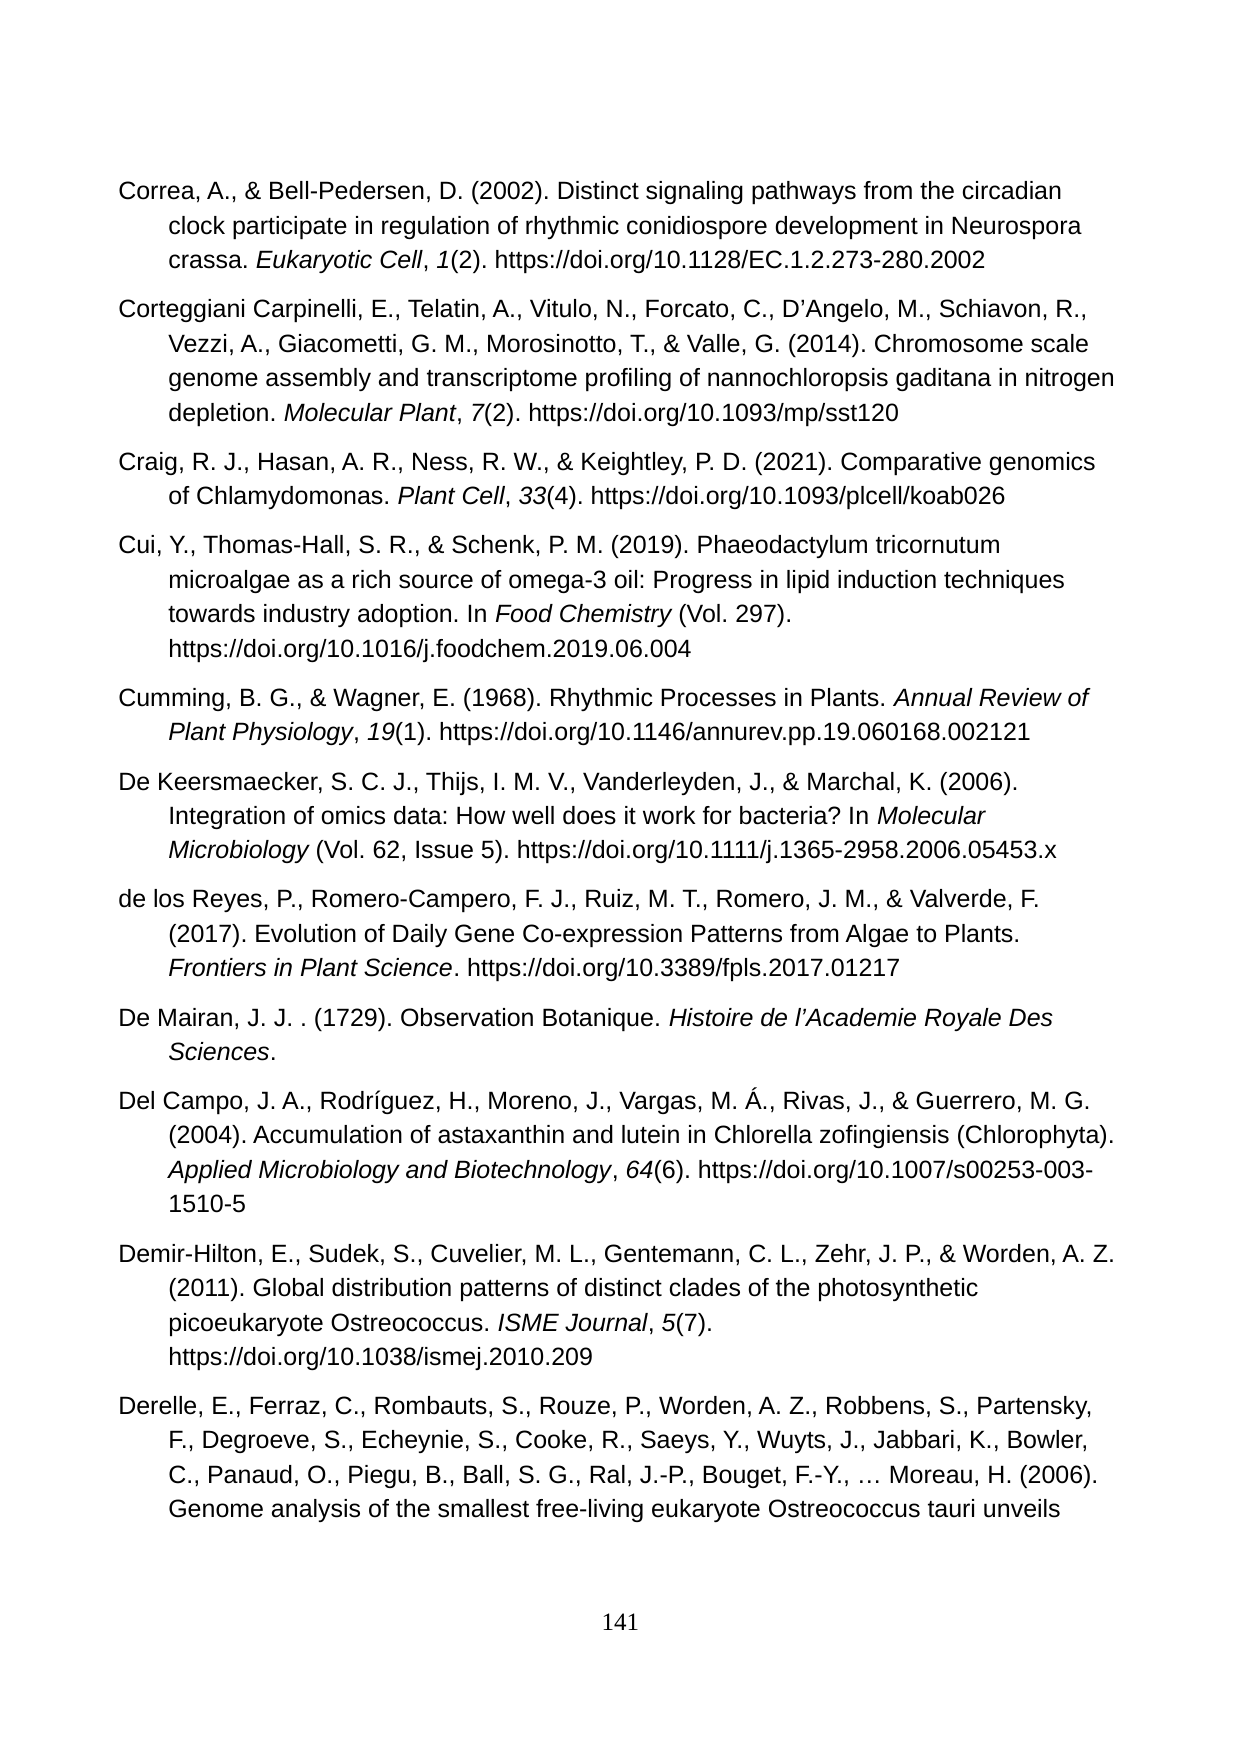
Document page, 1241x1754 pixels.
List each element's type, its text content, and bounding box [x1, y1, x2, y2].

text de los Reyes, P., Romero-Campero, F. J., Ruiz, M. T., Romero, J. M., & Valverde, F. (2017). Evolution of Daily Gene Co-expression Patterns from Algae to Plants. Frontiers in Plant Science. https://doi.org/10.3389/fpls.2017.01217 [118, 884, 1122, 982]
text Del Campo, J. A., Rodríguez, H., Moreno, J., Vargas, M. Á., Rivas, J., & Guerrero, M. G. (2004). Accumulation of astaxanthin and lutein in Chlorella zofingiensis (Chlorophyta). Applied Microbiology and Biotechnology, 64(6). https://doi.org/10.1007/s00253-003-1510-5 [118, 1086, 1122, 1218]
text Demir-Hilton, E., Sudek, S., Cuvelier, M. L., Gentemann, C. L., Zehr, J. P., & Worden, A. Z. (2011). Global distribution patterns of distinct clades of the photosynthetic picoeukaryote Ostreococcus. ISME Journal, 5(7). https://doi.org/10.1038/ismej.2010.209 [118, 1238, 1122, 1371]
text Cumming, B. G., & Wagner, E. (1968). Rhythmic Processes in Plants. Annual Review of Plant Physiology, 19(1). https://doi.org/10.1146/annurev.pp.19.060168.002121 [118, 683, 1122, 746]
text Craig, R. J., Hasan, A. R., Ness, R. W., & Keightley, P. D. (2021). Comparative genomics of Chlamydomonas. Plant Cell, 33(4). https://doi.org/10.1093/plcell/koab026 [118, 447, 1122, 510]
text De Mairan, J. J. . (1729). Observation Botanique. Histoire de l’Academie Royale Des Sciences. [118, 1002, 1122, 1066]
text De Keersmaecker, S. C. J., Thijs, I. M. V., Vanderleyden, J., & Marchal, K. (2006). Integration of omics data: How well does it work for bacteria? In Molecular Microbiology (Vol. 62, Issue 5). https://doi.org/10.1111/j.1365-2958.2006.05453.x [118, 766, 1122, 864]
text Derelle, E., Ferraz, C., Rombauts, S., Rouze, P., Worden, A. Z., Robbens, S., Partensky, F., Degroeve, S., Echeynie, S., Cooke, R., Saeys, Y., Wuyts, J., Jabbari, K., Bowler, C., Panaud, O., Piegu, B., Ball, S. G., Ral, J.-P., Bouget, F.-Y., … Moreau, H. (2006). Genome analysis of the smallest free-living eukaryote Ostreococcus tauri unveils [118, 1391, 1122, 1523]
text Corteggiani Carpinelli, E., Telatin, A., Vitulo, N., Forcato, C., D’Angelo, M., Schiavon, R., Vezzi, A., Giacometti, G. M., Morosinotto, T., & Valle, G. (2014). Chromosome scale genome assembly and transcriptome profiling of nannochloropsis gaditana in nitrogen depletion. Molecular Plant, 7(2). https://doi.org/10.1093/mp/sst120 [118, 294, 1122, 427]
text Correa, A., & Bell-Pedersen, D. (2002). Distinct signaling pathways from the circadian clock participate in regulation of rhythmic conidiospore development in Neurospora crassa. Eukaryotic Cell, 1(2). https://doi.org/10.1128/EC.1.2.273-280.2002 [118, 176, 1122, 274]
text Cui, Y., Thomas-Hall, S. R., & Schenk, P. M. (2019). Phaeodactylum tricornutum microalgae as a rich source of omega-3 oil: Progress in lipid induction techniques towards industry adoption. In Food Chemistry (Vol. 297). https://doi.org/10.1016/j.foodchem.2019.06.004 [118, 530, 1122, 663]
